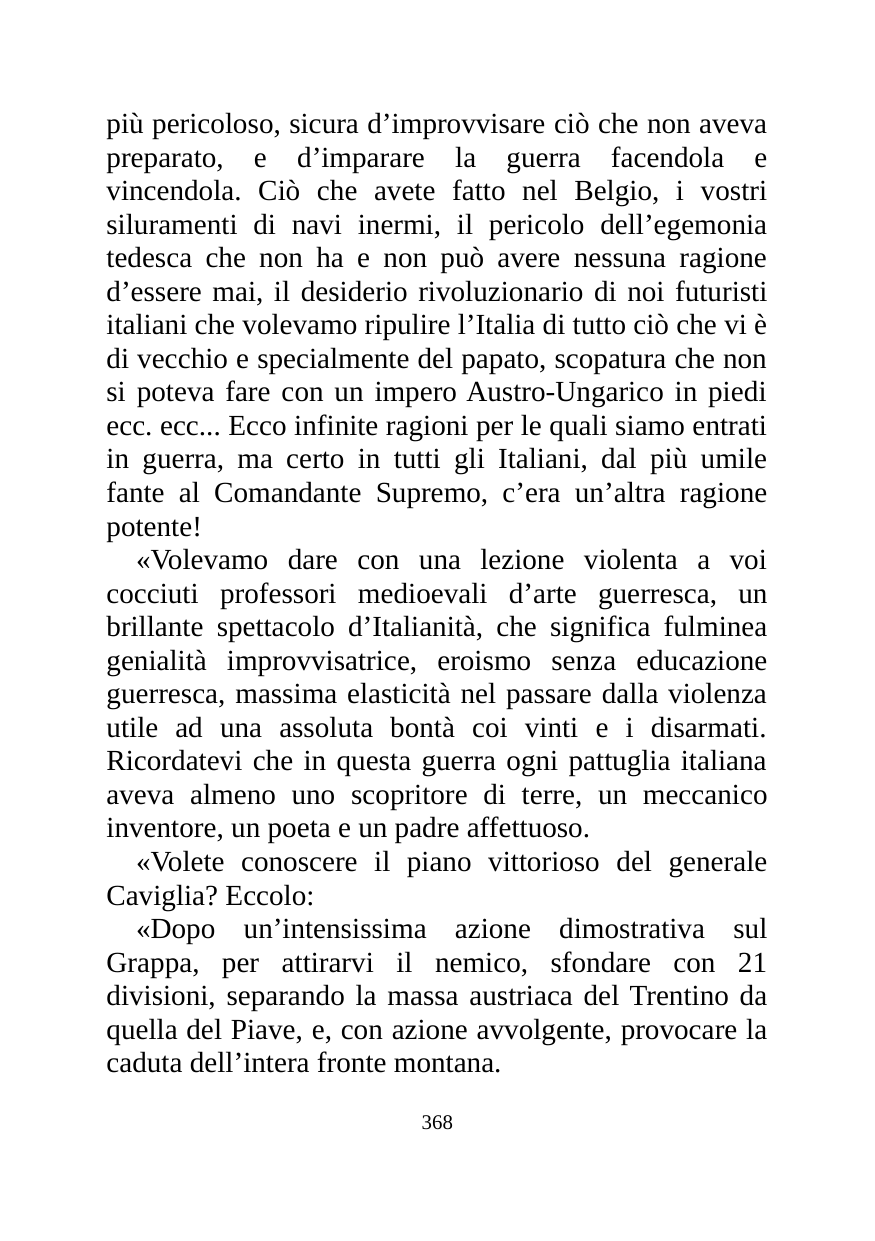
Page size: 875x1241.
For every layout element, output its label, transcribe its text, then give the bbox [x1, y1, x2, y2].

text più pericoloso, sicura d’improvvisare ciò che non aveva preparato, e d’imparare la guerra facendola e vincendola. Ciò che avete fatto nel Belgio, i vostri siluramenti di navi inermi, il pericolo dell’egemonia tedesca che non ha e non può avere nessuna ragione d’essere mai, il desiderio rivoluzionario di noi futuristi italiani che volevamo ripulire l’Italia di tutto ciò che vi è di vecchio e specialmente del papato, scopatura che non si poteva fare con un impero Austro-Ungarico in piedi ecc. ecc... Ecco infinite ragioni per le quali siamo entrati in guerra, ma certo in tutti gli Italiani, dal più umile fante al Comandante Supremo, c’era un’altra ragione potente! [106, 106, 768, 542]
text «Volevamo dare con una lezione violenta a voi cocciuti professori medioevali d’arte guerresca, un brillante spettacolo d’Italianità, che significa fulminea genialità improvvisatrice, eroismo senza educazione guerresca, massima elasticità nel passare dalla violenza utile ad una assoluta bontà coi vinti e i disarmati. Ricordatevi che in questa guerra ogni pattuglia italiana aveva almeno uno scopritore di terre, un meccanico inventore, un poeta e un padre affettuoso. [106, 542, 768, 844]
text «Volete conoscere il piano vittorioso del generale Caviglia? Eccolo: [106, 844, 768, 911]
text «Dopo un’intensissima azione dimostrativa sul Grappa, per attirarvi il nemico, sfondare con 21 divisioni, separando la massa austriaca del Trentino da quella del Piave, e, con azione avvolgente, provocare la caduta dell’intera fronte montana. [106, 911, 768, 1079]
